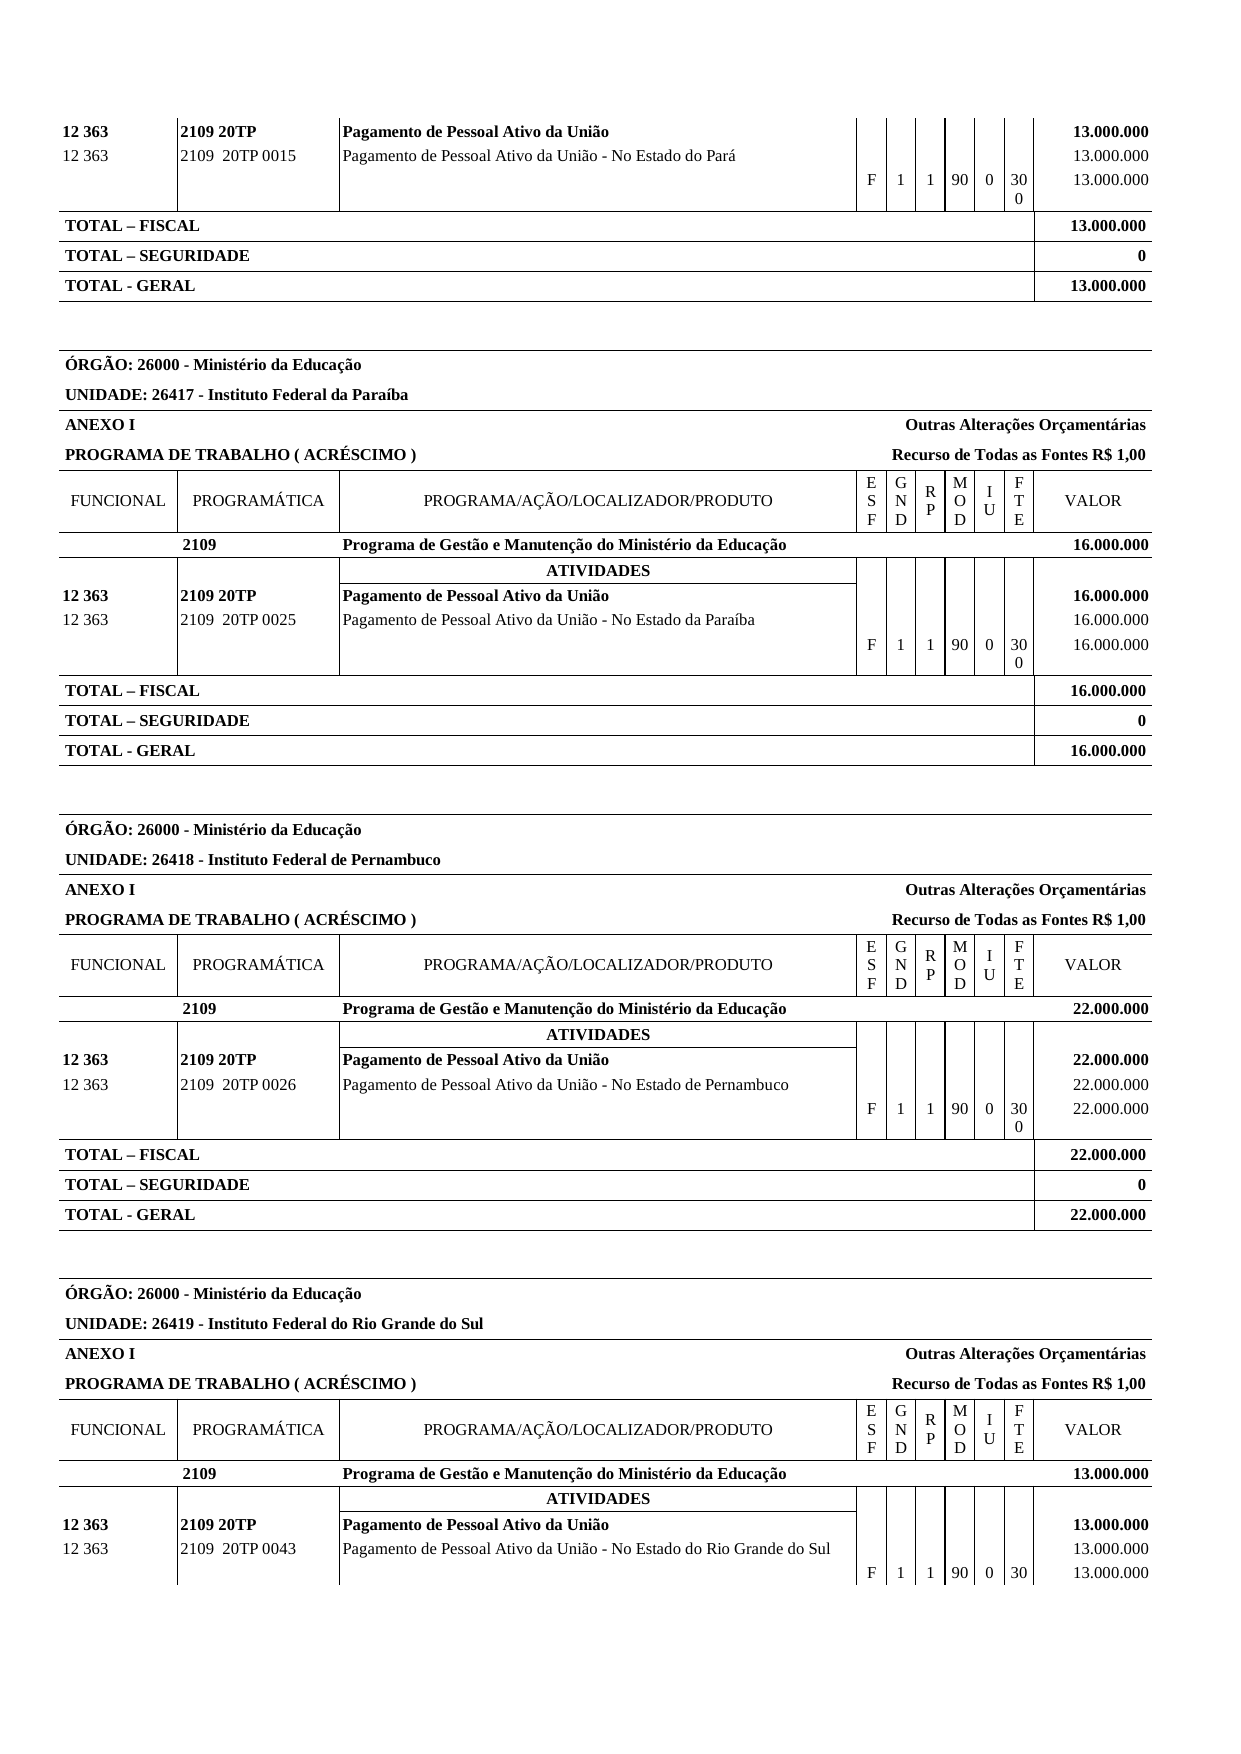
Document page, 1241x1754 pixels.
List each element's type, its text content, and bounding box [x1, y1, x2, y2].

table_cell [1034, 1231, 1152, 1278]
table_cell 13.000.000 [1035, 212, 1152, 241]
table_cell 2109 20TP [178, 118, 339, 143]
table_cell 0 [975, 1561, 1004, 1585]
table_cell M O D [946, 935, 974, 996]
table_cell [975, 1022, 1004, 1047]
table_cell F [857, 168, 886, 211]
table_cell F [857, 1096, 886, 1139]
table_cell 1 [887, 632, 915, 675]
table_cell 1 [887, 168, 915, 211]
table_cell 2109 [59, 1461, 339, 1486]
table_cell 22.000.000 [1034, 1096, 1152, 1139]
table_cell [857, 558, 886, 582]
table_cell M O D [946, 1400, 974, 1460]
table_cell ANEXO I [59, 1340, 856, 1368]
table_cell [178, 1561, 339, 1585]
table_cell [1005, 1536, 1033, 1561]
table_cell [1034, 302, 1152, 350]
table_cell [1005, 1072, 1033, 1096]
table_cell TOTAL – FISCAL [59, 212, 1034, 241]
table_cell 22.000.000 [1035, 1140, 1152, 1169]
table_cell [1034, 558, 1152, 582]
table_cell 12 363 [59, 1536, 177, 1561]
table_cell [975, 1536, 1004, 1561]
table_cell F [857, 632, 886, 675]
table_cell VALOR [1034, 1400, 1152, 1460]
table_cell Outras Alterações Orçamentárias [856, 411, 1152, 440]
table_cell [59, 168, 177, 211]
table_cell 12 363 [59, 1511, 177, 1536]
table_cell 13.000.000 [1035, 272, 1152, 301]
table_cell [857, 583, 886, 608]
table_cell PROGRAMÁTICA [178, 935, 339, 996]
table_cell 2109 20TP 0015 [178, 144, 339, 168]
table_cell G N D [887, 935, 915, 996]
table_cell [59, 1487, 177, 1511]
table_cell Pagamento de Pessoal Ativo da União [340, 118, 856, 143]
table_cell 90 [946, 632, 974, 675]
table_cell UNIDADE: 26418 - Instituto Federal de Pernambuco [59, 844, 856, 874]
table_cell 13.000.000 [1034, 1561, 1152, 1585]
table_cell 16.000.000 [1034, 632, 1152, 675]
table_cell [340, 168, 856, 211]
table_cell [946, 558, 974, 582]
table_cell 2109 20TP [178, 583, 339, 608]
table_cell [1005, 1487, 1033, 1511]
table_cell TOTAL – SEGURIDADE [59, 242, 1034, 271]
table_cell [975, 558, 1004, 582]
table_cell 1 [916, 1096, 944, 1139]
table_cell [887, 1487, 915, 1511]
table_cell [916, 583, 944, 608]
table_cell 13.000.000 [1034, 1461, 1152, 1486]
table_cell [340, 1561, 856, 1585]
table_cell I U [975, 1400, 1004, 1460]
table_cell Pagamento de Pessoal Ativo da União - No Estado da Paraíba [340, 608, 856, 632]
table_cell [59, 766, 1034, 814]
table_cell Atividades [340, 1487, 856, 1511]
table_cell 2109 20TP [178, 1047, 339, 1072]
table_cell [857, 1487, 886, 1511]
table_cell UNIDADE: 26417 - Instituto Federal da Paraíba [59, 380, 856, 410]
table_cell [946, 583, 974, 608]
table_cell 0 [975, 632, 1004, 675]
table_cell PROGRAMA/AÇÃO/LOCALIZADOR/PRODUTO [340, 935, 856, 996]
table_cell ANEXO I [59, 875, 856, 904]
table_cell [887, 118, 915, 143]
table_cell Pagamento de Pessoal Ativo da União - No Estado do Rio Grande do Sul [340, 1536, 856, 1561]
table_cell [857, 1047, 886, 1072]
table_cell Atividades [340, 1022, 856, 1047]
table_cell [916, 1047, 944, 1072]
table_cell Atividades [340, 558, 856, 582]
table_cell Pagamento de Pessoal Ativo da União [340, 1048, 856, 1072]
table_cell 300 [1005, 632, 1033, 675]
table_cell 2109 20TP 0026 [178, 1072, 339, 1096]
table_cell VALOR [1034, 471, 1152, 532]
table_cell [1005, 1511, 1033, 1536]
table_cell F T E [1005, 471, 1033, 532]
table_cell ÓRGÃO: 26000 - Ministério da Educação [59, 351, 1152, 380]
table_cell [59, 302, 1034, 350]
table_cell TOTAL – SEGURIDADE [59, 1171, 1034, 1199]
table_cell [916, 1022, 944, 1047]
table_cell [1005, 583, 1033, 608]
table_cell [857, 608, 886, 632]
table_cell I U [975, 471, 1004, 532]
table_cell PROGRAMA DE TRABALHO ( ACRÉSCIMO ) [59, 904, 856, 934]
table_cell PROGRAMA/AÇÃO/LOCALIZADOR/PRODUTO [340, 1400, 856, 1460]
table_cell [916, 558, 944, 582]
table_cell [946, 1047, 974, 1072]
table_cell PROGRAMA DE TRABALHO ( ACRÉSCIMO ) [59, 440, 856, 470]
table_cell I U [975, 935, 1004, 996]
table_cell PROGRAMA/AÇÃO/LOCALIZADOR/PRODUTO [340, 471, 856, 532]
table_cell 300 [1005, 1096, 1033, 1139]
table_cell [178, 1022, 339, 1047]
table_cell 16.000.000 [1035, 736, 1152, 765]
table_cell 0 [1035, 1171, 1152, 1199]
table_cell Pagamento de Pessoal Ativo da União - No Estado do Pará [340, 144, 856, 168]
table_cell UNIDADE: 26419 - Instituto Federal do Rio Grande do Sul [59, 1309, 856, 1338]
table_cell [857, 1536, 886, 1561]
table_cell 22.000.000 [1034, 1047, 1152, 1072]
table_cell E S F [857, 935, 886, 996]
table_cell PROGRAMA DE TRABALHO ( ACRÉSCIMO ) [59, 1369, 856, 1398]
table_cell [946, 1511, 974, 1536]
table_cell R P [916, 935, 944, 996]
table_cell 22.000.000 [1034, 1072, 1152, 1096]
table_cell [887, 558, 915, 582]
table_cell PROGRAMÁTICA [178, 1400, 339, 1460]
table_cell TOTAL - GERAL [59, 1201, 1034, 1230]
table_cell R P [916, 1400, 944, 1460]
table_cell [975, 583, 1004, 608]
table_cell [1005, 1047, 1033, 1072]
table_cell [340, 1096, 856, 1139]
table_cell [857, 1511, 886, 1536]
table_cell [916, 1536, 944, 1561]
table_cell [59, 632, 177, 675]
table_cell [340, 632, 856, 675]
table_cell [975, 608, 1004, 632]
table_cell [975, 144, 1004, 168]
table_cell 0 [1035, 706, 1152, 735]
table_cell TOTAL – FISCAL [59, 1140, 1034, 1169]
table_cell [946, 1022, 974, 1047]
table_cell [946, 1072, 974, 1096]
table_cell 2109 [59, 533, 339, 557]
table_cell 2109 20TP 0025 [178, 608, 339, 632]
table_cell [857, 1072, 886, 1096]
table_cell [887, 1022, 915, 1047]
table_cell TOTAL – SEGURIDADE [59, 706, 1034, 735]
table_cell 90 [946, 1561, 974, 1585]
table_cell 16.000.000 [1035, 676, 1152, 705]
table_cell 1 [916, 632, 944, 675]
table_cell [916, 1511, 944, 1536]
table_cell R P [916, 471, 944, 532]
table_cell [1034, 1487, 1152, 1511]
table_cell [975, 118, 1004, 143]
table_cell [916, 144, 944, 168]
table_cell 1 [887, 1096, 915, 1139]
table_cell 2109 20TP [178, 1511, 339, 1536]
table_cell Recurso de Todas as Fontes R$ 1,00 [856, 904, 1152, 934]
table_cell [946, 144, 974, 168]
table_cell Recurso de Todas as Fontes R$ 1,00 [856, 440, 1152, 470]
table_cell [59, 558, 177, 582]
table_cell VALOR [1034, 935, 1152, 996]
table_cell 22.000.000 [1035, 1201, 1152, 1230]
table_cell 1 [916, 1561, 944, 1585]
table_cell 90 [946, 1096, 974, 1139]
table_cell 12 363 [59, 118, 177, 143]
table_cell [946, 1536, 974, 1561]
table_cell TOTAL - GERAL [59, 272, 1034, 301]
table_cell [1034, 1022, 1152, 1047]
table_cell [975, 1511, 1004, 1536]
table_cell [178, 632, 339, 675]
table_cell F T E [1005, 935, 1033, 996]
table_cell TOTAL - GERAL [59, 736, 1034, 765]
table_cell E S F [857, 471, 886, 532]
table_cell 12 363 [59, 608, 177, 632]
table_cell G N D [887, 1400, 915, 1460]
table_cell [856, 1309, 1152, 1338]
table_cell Pagamento de Pessoal Ativo da União - No Estado de Pernambuco [340, 1072, 856, 1096]
table_cell 1 [916, 168, 944, 211]
table_cell FUNCIONAL [59, 471, 177, 532]
table_cell [856, 844, 1152, 874]
table_cell PROGRAMÁTICA [178, 471, 339, 532]
table_cell [178, 168, 339, 211]
table_cell 0 [1035, 242, 1152, 271]
table_cell [887, 1047, 915, 1072]
table_cell [887, 1511, 915, 1536]
table_cell [946, 608, 974, 632]
table_cell FUNCIONAL [59, 1400, 177, 1460]
table_cell G N D [887, 471, 915, 532]
table_cell Outras Alterações Orçamentárias [856, 1340, 1152, 1368]
table_cell [916, 1072, 944, 1096]
table_cell [887, 1072, 915, 1096]
table_cell [178, 1096, 339, 1139]
table_cell [1005, 558, 1033, 582]
table_cell 1 [887, 1561, 915, 1585]
table_cell 13.000.000 [1034, 144, 1152, 168]
table_cell [59, 1231, 1034, 1278]
table_cell 90 [946, 168, 974, 211]
table_cell Pagamento de Pessoal Ativo da União [340, 584, 856, 608]
table_cell [59, 1096, 177, 1139]
table_cell ÓRGÃO: 26000 - Ministério da Educação [59, 1279, 1152, 1308]
table_cell 12 363 [59, 1047, 177, 1072]
table_cell [59, 1022, 177, 1047]
table_cell 2109 20TP 0043 [178, 1536, 339, 1561]
table_cell 13.000.000 [1034, 1511, 1152, 1536]
table_cell F [857, 1561, 886, 1585]
table_cell 30 [1005, 1561, 1033, 1585]
table_cell Programa de Gestão e Manutenção do Ministério da Educação [340, 533, 1034, 557]
table_cell Recurso de Todas as Fontes R$ 1,00 [856, 1369, 1152, 1398]
table_cell [857, 1022, 886, 1047]
table_cell 300 [1005, 168, 1033, 211]
table_cell [856, 380, 1152, 410]
table_cell 22.000.000 [1034, 997, 1152, 1021]
table_cell [178, 1487, 339, 1511]
table_cell 0 [975, 168, 1004, 211]
table_cell [857, 118, 886, 143]
table_cell 12 363 [59, 144, 177, 168]
table_cell [887, 1536, 915, 1561]
table_cell [975, 1072, 1004, 1096]
table_cell 13.000.000 [1034, 1536, 1152, 1561]
table_cell [59, 1561, 177, 1585]
table_cell 0 [975, 1096, 1004, 1139]
table_cell 12 363 [59, 583, 177, 608]
table_cell [1005, 144, 1033, 168]
table_cell [857, 144, 886, 168]
table_cell [946, 1487, 974, 1511]
table_cell E S F [857, 1400, 886, 1460]
table_cell [1005, 1022, 1033, 1047]
table_cell [975, 1487, 1004, 1511]
table_cell 13.000.000 [1034, 118, 1152, 143]
table_cell [916, 608, 944, 632]
table_cell M O D [946, 471, 974, 532]
table_cell Programa de Gestão e Manutenção do Ministério da Educação [340, 1461, 1034, 1486]
table_cell 16.000.000 [1034, 533, 1152, 557]
table_cell FUNCIONAL [59, 935, 177, 996]
table_cell Outras Alterações Orçamentárias [856, 875, 1152, 904]
table_cell [916, 1487, 944, 1511]
table_cell F T E [1005, 1400, 1033, 1460]
table_cell [1005, 608, 1033, 632]
table_cell 12 363 [59, 1072, 177, 1096]
table_cell ANEXO I [59, 411, 856, 440]
table_cell Programa de Gestão e Manutenção do Ministério da Educação [340, 997, 1034, 1021]
table_cell [946, 118, 974, 143]
table_cell 16.000.000 [1034, 583, 1152, 608]
table_cell 13.000.000 [1034, 168, 1152, 211]
table_cell [887, 608, 915, 632]
table_cell 2109 [59, 997, 339, 1021]
table_cell [887, 583, 915, 608]
table_cell [887, 144, 915, 168]
table_cell TOTAL – FISCAL [59, 676, 1034, 705]
table_cell [975, 1047, 1004, 1072]
table_cell [1005, 118, 1033, 143]
table_cell [916, 118, 944, 143]
table_cell Pagamento de Pessoal Ativo da União [340, 1512, 856, 1536]
table_cell [178, 558, 339, 582]
table_cell [1034, 766, 1152, 814]
table_cell 16.000.000 [1034, 608, 1152, 632]
table_cell ÓRGÃO: 26000 - Ministério da Educação [59, 815, 1152, 844]
